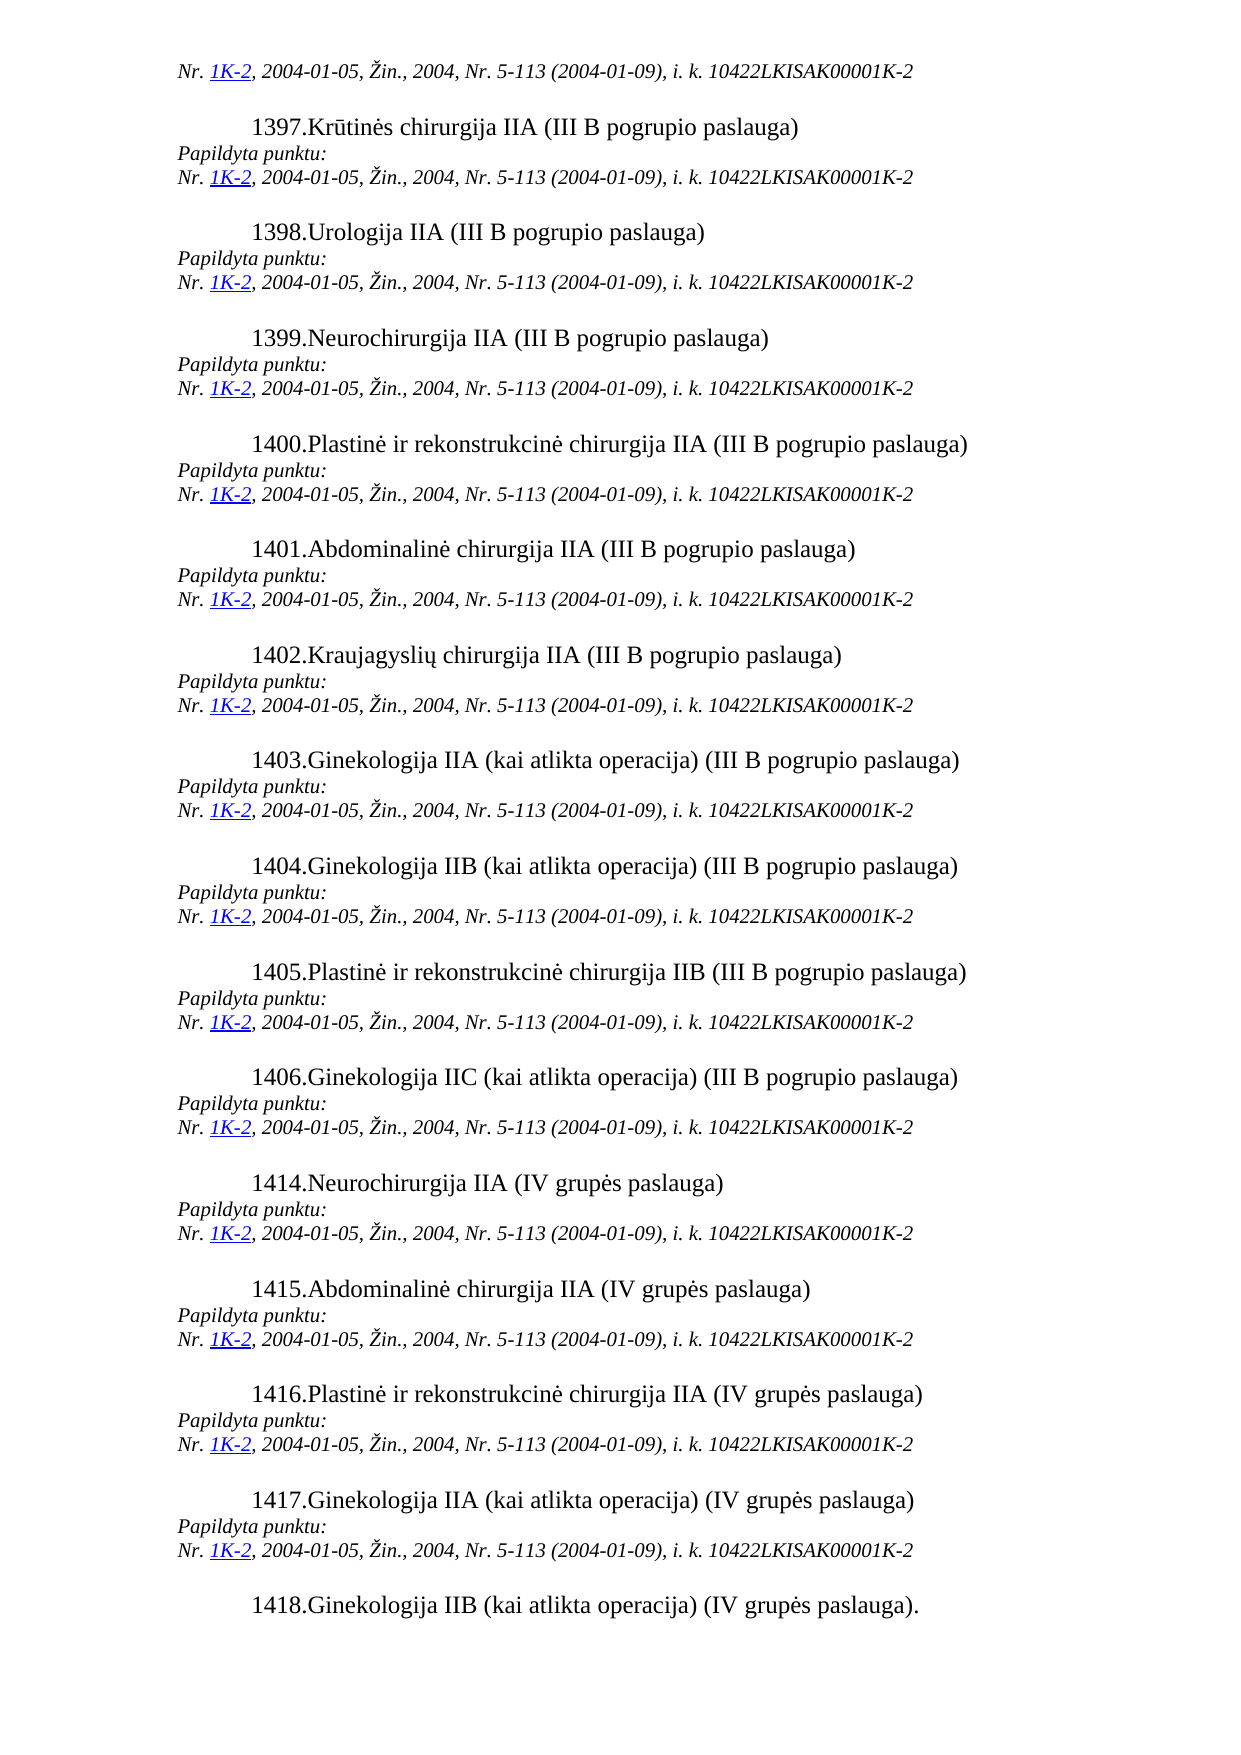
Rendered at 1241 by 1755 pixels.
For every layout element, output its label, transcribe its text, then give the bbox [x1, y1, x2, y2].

text 1399.Neurochirurgija IIA (III B pogrupio paslauga) [177, 323, 1181, 352]
text Nr. 1K-2, 2004-01-05, Žin., 2004, Nr. 5-113 (2004-01-09), i. k. 10422LKISAK00001K-2 [177, 59, 1181, 83]
text 1415.Abdominalinė chirurgija IIA (IV grupės paslauga) [177, 1274, 1181, 1302]
text Papildyta punktu: [177, 457, 1181, 482]
text Nr. 1K-2, 2004-01-05, Žin., 2004, Nr. 5-113 (2004-01-09), i. k. 10422LKISAK00001K-2 [177, 1115, 1181, 1139]
text Papildyta punktu: [177, 669, 1181, 693]
text 1414.Neurochirurgija IIA (IV grupės paslauga) [177, 1168, 1181, 1197]
text Papildyta punktu: [177, 563, 1181, 587]
text 1417.Ginekologija IIA (kai atlikta operacija) (IV grupės paslauga) [177, 1485, 1181, 1514]
text Papildyta punktu: [177, 986, 1181, 1010]
text 1401.Abdominalinė chirurgija IIA (III B pogrupio paslauga) [177, 534, 1181, 563]
text Papildyta punktu: [177, 1408, 1181, 1432]
text 1403.Ginekologija IIA (kai atlikta operacija) (III B pogrupio paslauga) [177, 746, 1181, 774]
text 1416.Plastinė ir rekonstrukcinė chirurgija IIA (IV grupės paslauga) [177, 1379, 1181, 1408]
text Nr. 1K-2, 2004-01-05, Žin., 2004, Nr. 5-113 (2004-01-09), i. k. 10422LKISAK00001K-2 [177, 693, 1181, 717]
text Papildyta punktu: [177, 1091, 1181, 1115]
text 1405.Plastinė ir rekonstrukcinė chirurgija IIB (III B pogrupio paslauga) [177, 957, 1181, 986]
text 1398.Urologija IIA (III B pogrupio paslauga) [177, 217, 1181, 246]
text Papildyta punktu: [177, 1302, 1181, 1327]
text Papildyta punktu: [177, 246, 1181, 270]
text Papildyta punktu: [177, 141, 1181, 165]
text Nr. 1K-2, 2004-01-05, Žin., 2004, Nr. 5-113 (2004-01-09), i. k. 10422LKISAK00001K-2 [177, 904, 1181, 928]
text Nr. 1K-2, 2004-01-05, Žin., 2004, Nr. 5-113 (2004-01-09), i. k. 10422LKISAK00001K-2 [177, 482, 1181, 506]
text 1404.Ginekologija IIB (kai atlikta operacija) (III B pogrupio paslauga) [177, 851, 1181, 880]
text Nr. 1K-2, 2004-01-05, Žin., 2004, Nr. 5-113 (2004-01-09), i. k. 10422LKISAK00001K-2 [177, 587, 1181, 611]
text Papildyta punktu: [177, 1514, 1181, 1538]
text Nr. 1K-2, 2004-01-05, Žin., 2004, Nr. 5-113 (2004-01-09), i. k. 10422LKISAK00001K-2 [177, 1432, 1181, 1456]
text 1397.Krūtinės chirurgija IIA (III B pogrupio paslauga) [177, 112, 1181, 141]
text Nr. 1K-2, 2004-01-05, Žin., 2004, Nr. 5-113 (2004-01-09), i. k. 10422LKISAK00001K-2 [177, 270, 1181, 294]
text Nr. 1K-2, 2004-01-05, Žin., 2004, Nr. 5-113 (2004-01-09), i. k. 10422LKISAK00001K-2 [177, 798, 1181, 822]
text Nr. 1K-2, 2004-01-05, Žin., 2004, Nr. 5-113 (2004-01-09), i. k. 10422LKISAK00001K-2 [177, 1221, 1181, 1245]
text Papildyta punktu: [177, 880, 1181, 904]
text Nr. 1K-2, 2004-01-05, Žin., 2004, Nr. 5-113 (2004-01-09), i. k. 10422LKISAK00001K-2 [177, 376, 1181, 400]
text Papildyta punktu: [177, 774, 1181, 798]
text Nr. 1K-2, 2004-01-05, Žin., 2004, Nr. 5-113 (2004-01-09), i. k. 10422LKISAK00001K-2 [177, 1327, 1181, 1351]
text Papildyta punktu: [177, 352, 1181, 376]
text 1402.Kraujagyslių chirurgija IIA (III B pogrupio paslauga) [177, 640, 1181, 669]
text Nr. 1K-2, 2004-01-05, Žin., 2004, Nr. 5-113 (2004-01-09), i. k. 10422LKISAK00001K-2 [177, 1010, 1181, 1034]
text Nr. 1K-2, 2004-01-05, Žin., 2004, Nr. 5-113 (2004-01-09), i. k. 10422LKISAK00001K-2 [177, 1538, 1181, 1562]
text 1418.Ginekologija IIB (kai atlikta operacija) (IV grupės paslauga). [177, 1591, 1181, 1619]
text 1406.Ginekologija IIC (kai atlikta operacija) (III B pogrupio paslauga) [177, 1062, 1181, 1091]
text 1400.Plastinė ir rekonstrukcinė chirurgija IIA (III B pogrupio paslauga) [177, 429, 1181, 457]
text Papildyta punktu: [177, 1197, 1181, 1221]
text Nr. 1K-2, 2004-01-05, Žin., 2004, Nr. 5-113 (2004-01-09), i. k. 10422LKISAK00001K-2 [177, 165, 1181, 189]
